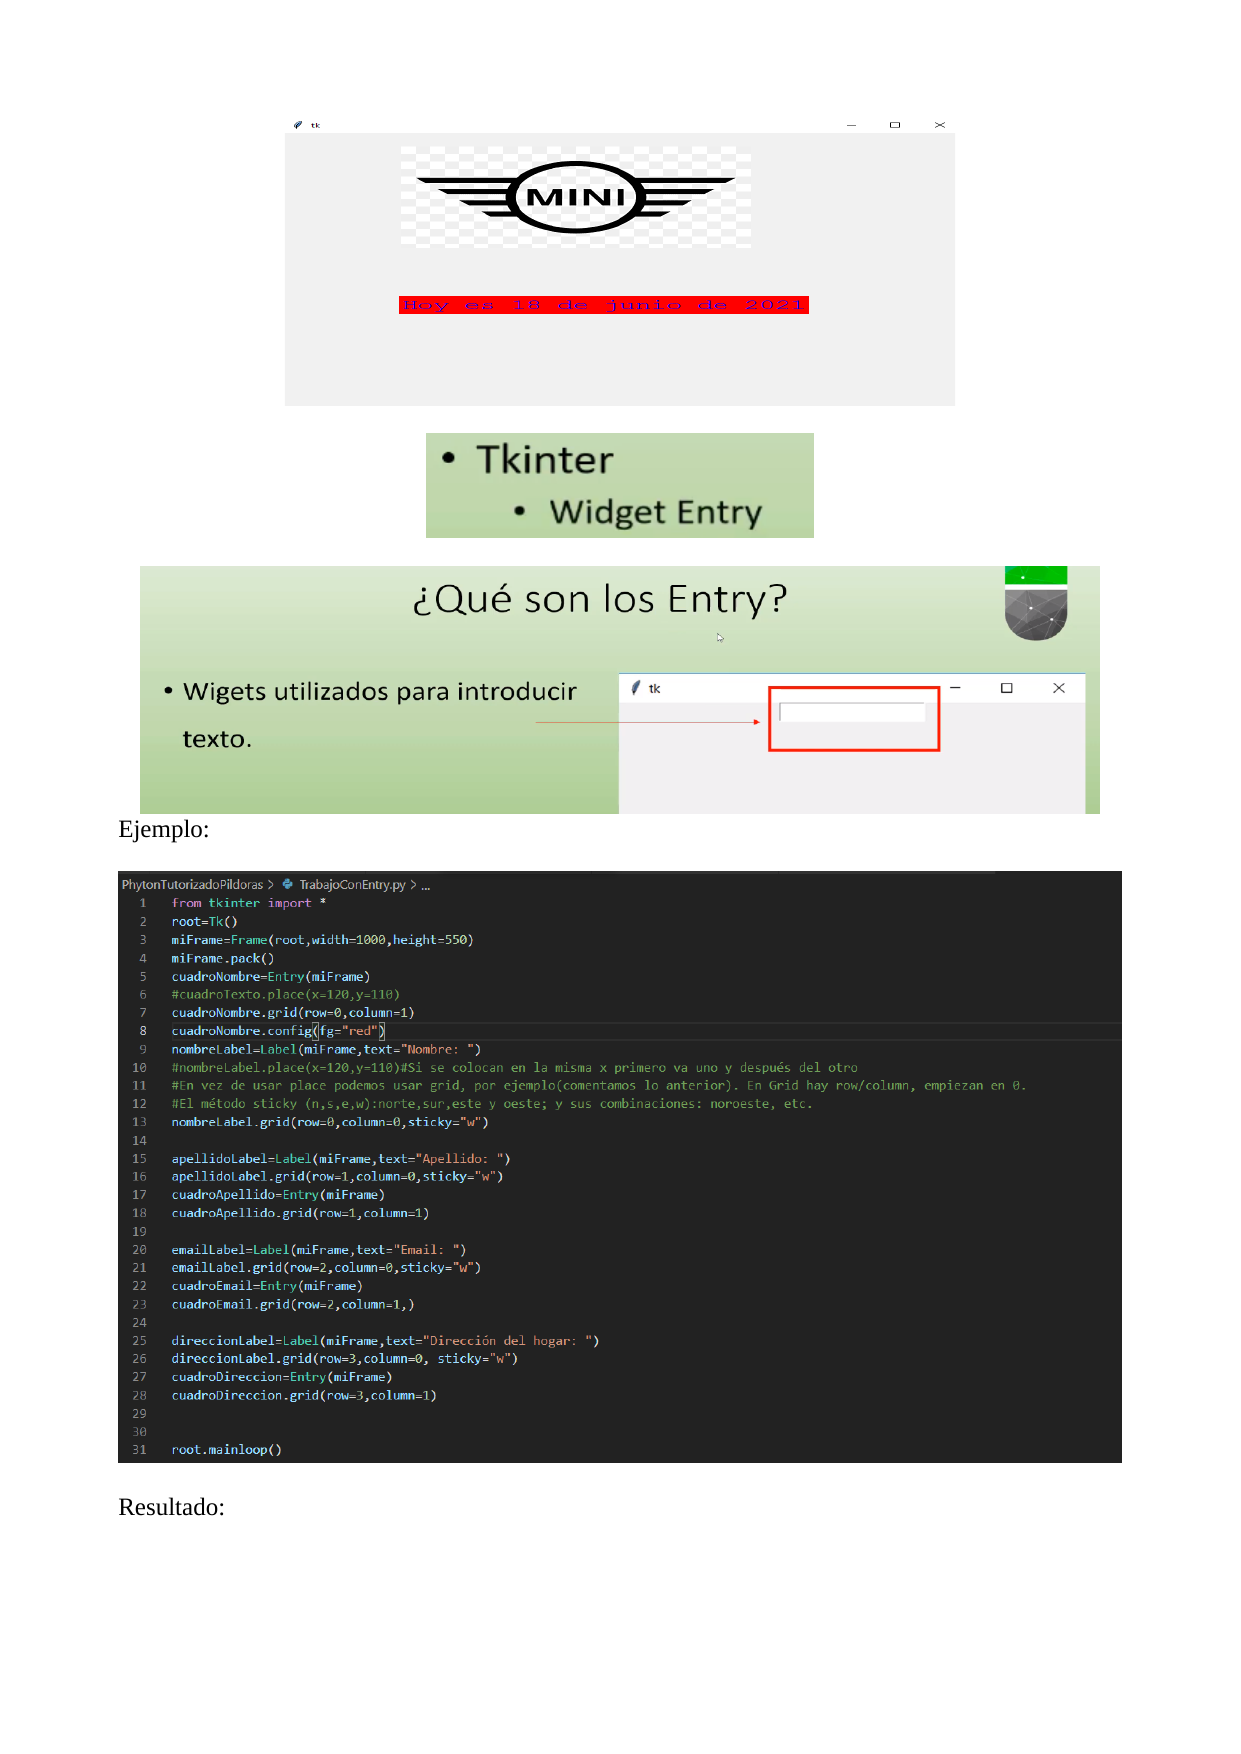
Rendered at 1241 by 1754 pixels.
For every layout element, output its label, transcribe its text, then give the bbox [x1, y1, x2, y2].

picture [140, 566, 1100, 814]
picture [284, 118, 956, 406]
picture [118, 871, 1122, 1463]
text Ejemplo: [118, 814, 1122, 842]
text Resultado: [118, 1492, 1122, 1520]
picture [426, 433, 814, 538]
